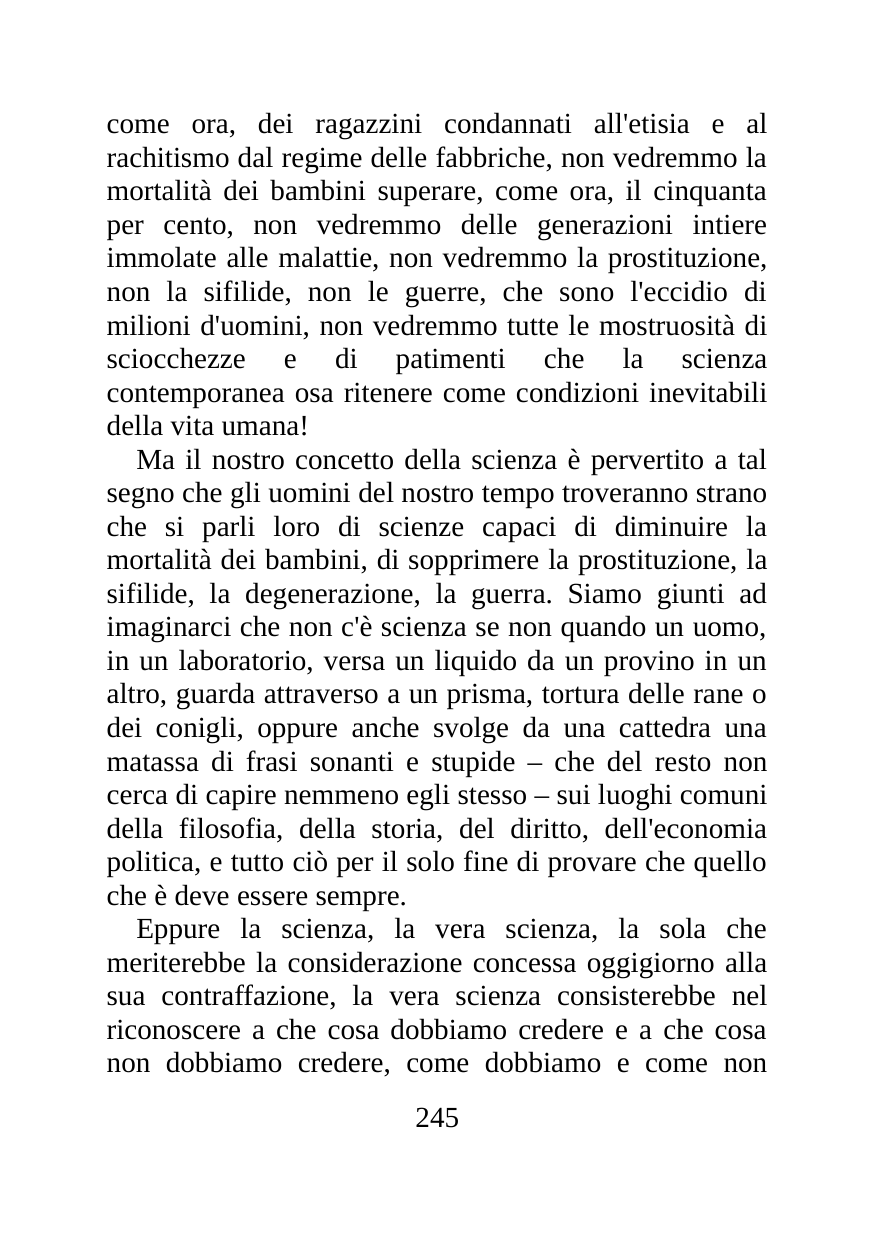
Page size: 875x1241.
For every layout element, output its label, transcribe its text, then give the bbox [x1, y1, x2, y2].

text come ora, dei ragazzini condannati all'etisia e al rachitismo dal regime delle fabbriche, non vedremmo la mortalità dei bambini superare, come ora, il cinquanta per cento, non vedremmo delle generazioni intiere immolate alle malattie, non vedremmo la prostituzione, non la sifilide, non le guerre, che sono l'eccidio di milioni d'uomini, non vedremmo tutte le mostruosità di sciocchezze e di patimenti che la scienza contemporanea osa ritenere come condizioni inevitabili della vita umana! [106, 106, 768, 442]
text Ma il nostro concetto della scienza è pervertito a tal segno che gli uomini del nostro tempo troveranno strano che si parli loro di scienze capaci di diminuire la mortalità dei bambini, di sopprimere la prostituzione, la sifilide, la degenerazione, la guerra. Siamo giunti ad imaginarci che non c'è scienza se non quando un uomo, in un laboratorio, versa un liquido da un provino in un altro, guarda attraverso a un prisma, tortura delle rane o dei conigli, oppure anche svolge da una cattedra una matassa di frasi sonanti e stupide ‒ che del resto non cerca di capire nemmeno egli stesso ‒ sui luoghi comuni della filosofia, della storia, del diritto, dell'economia politica, e tutto ciò per il solo fine di provare che quello che è deve essere sempre. [106, 442, 768, 911]
text Eppure la scienza, la vera scienza, la sola che meriterebbe la considerazione concessa oggigiorno alla sua contraffazione, la vera scienza consisterebbe nel riconoscere a che cosa dobbiamo credere e a che cosa non dobbiamo credere, come dobbiamo e come non [106, 911, 768, 1079]
